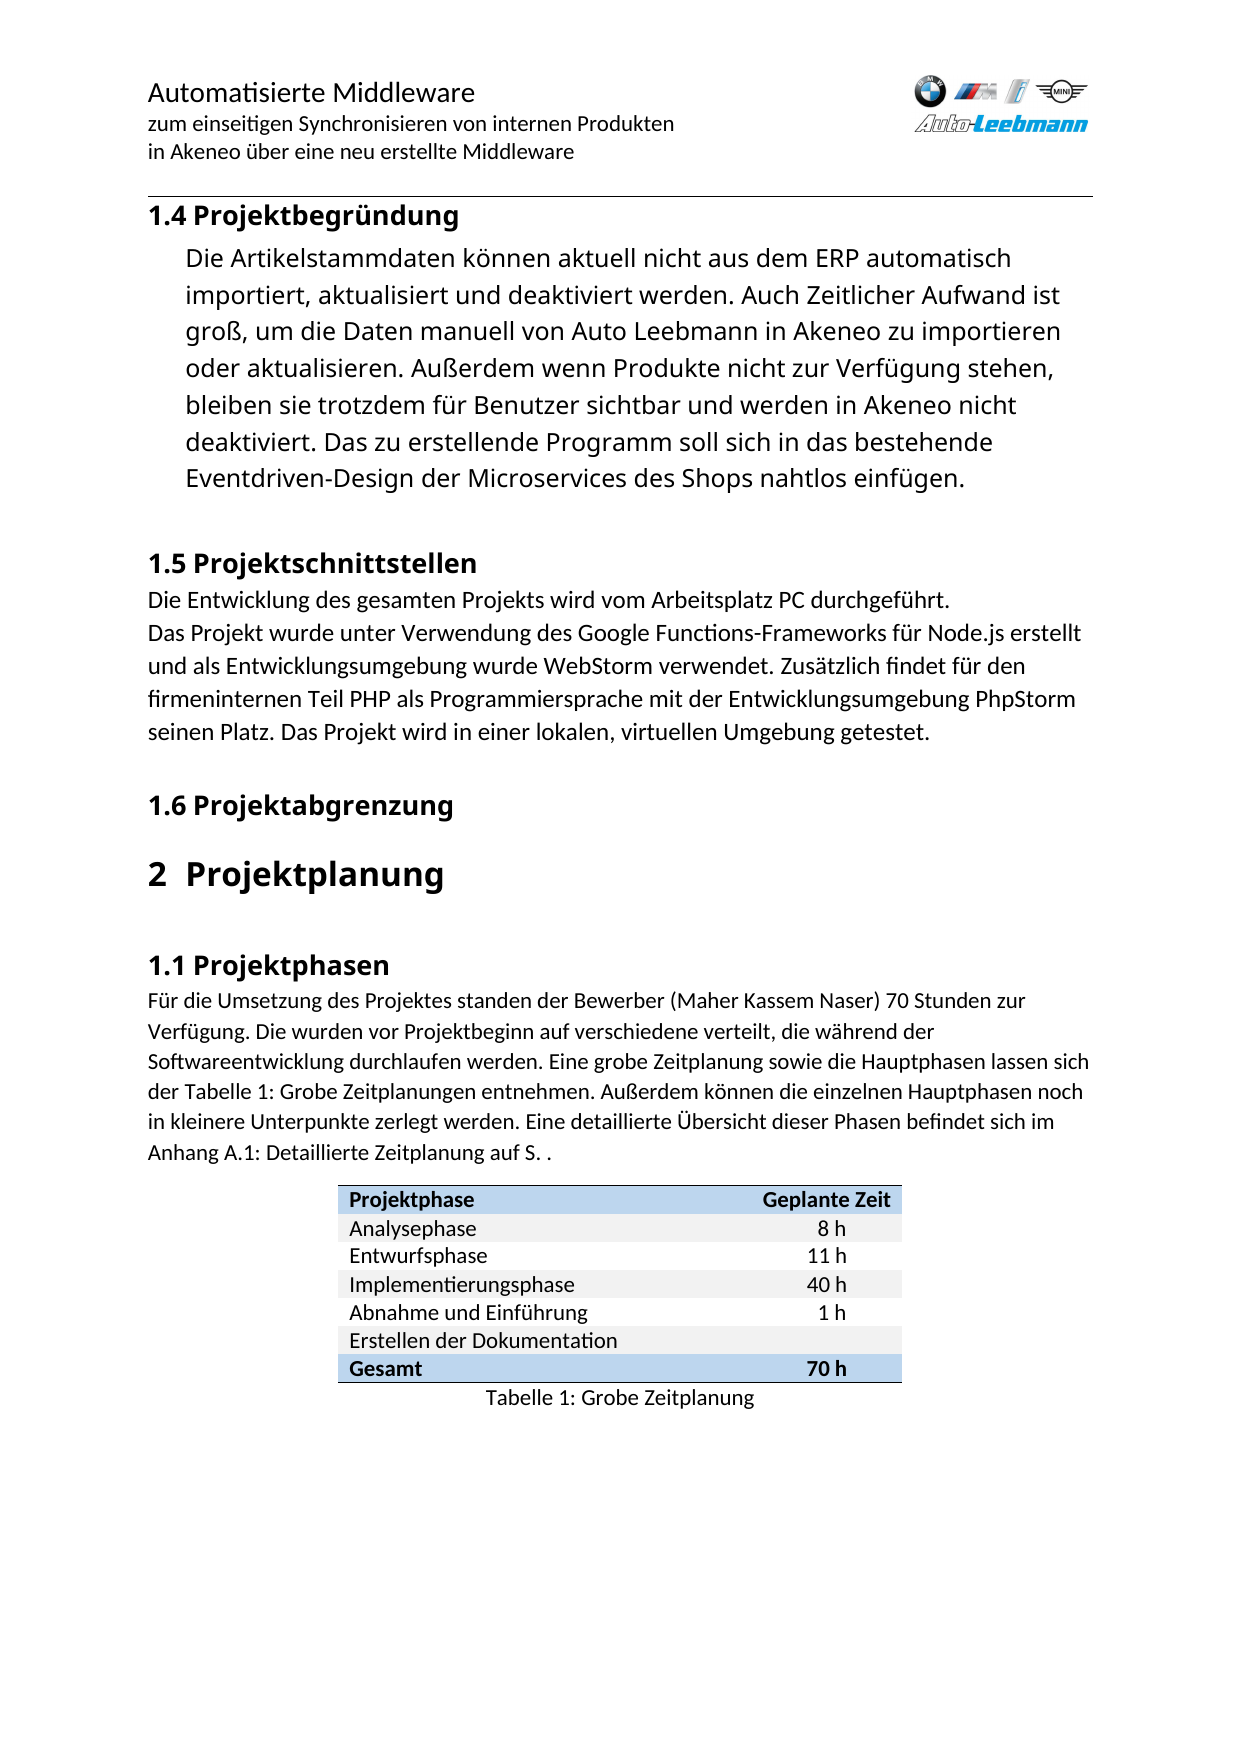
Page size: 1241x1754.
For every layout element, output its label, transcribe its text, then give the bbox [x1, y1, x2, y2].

table_cell Implementierungsphase [338, 1270, 751, 1298]
table_header Geplante Zeit [751, 1186, 902, 1214]
table_cell 11 h [751, 1242, 902, 1270]
subtitle Projektschnittstellen [148, 545, 1093, 582]
text Die Entwicklung des gesamten Projekts wird vom Arbeitsplatz PC durchgeführt. [148, 584, 1093, 615]
text Für die Umsetzung des Projektes standen der Bewerber (Maher Kassem Naser) 70 Stunden zur Verfügung. Die wurden vor Projektbeginn auf verschiedene verteilt, die während der Softwareentwicklung durchlaufen werden. Eine grobe Zeitplanung sowie die Hauptphasen lassen sich der Tabelle 1: Grobe Zeitplanungen entnehmen. Außerdem können die einzelnen Hauptphasen noch in kleinere Unterpunkte zerlegt werden. Eine detaillierte Übersicht dieser Phasen befindet sich im Anhang A.1: Detaillierte Zeitplanung auf S. . [148, 987, 1093, 1166]
table_cell 70 h [751, 1354, 902, 1382]
text Das Projekt wurde unter Verwendung des Google Functions-Frameworks für Node.js erstellt und als Entwicklungsumgebung wurde WebStorm verwendet. Zusätzlich findet für den firmeninternen Teil PHP als Programmiersprache mit der Entwicklungsumgebung PhpStorm seinen Platz. Das Projekt wird in einer lokalen, virtuellen Umgebung getestet. [148, 617, 1093, 747]
text Tabelle 1: Grobe Zeitplanung [148, 1383, 1093, 1411]
table_cell Entwurfsphase [338, 1242, 751, 1270]
subtitle Projektplanung [148, 851, 1093, 896]
table_cell 40 h [751, 1270, 902, 1298]
table_cell Erstellen der Dokumentation [338, 1326, 751, 1354]
table_cell Gesamt [338, 1354, 751, 1382]
table_cell 8 h [751, 1214, 902, 1242]
table_cell Analysephase [338, 1214, 751, 1242]
table_header Projektphase [338, 1186, 751, 1214]
table_cell Abnahme und Einführung [338, 1298, 751, 1326]
table_cell 1 h [751, 1298, 902, 1326]
subtitle Projektabgrenzung [148, 786, 1093, 823]
table_cell [751, 1326, 902, 1354]
subtitle Projektphasen [148, 947, 1093, 984]
subtitle Die Artikelstammdaten können aktuell nicht aus dem ERP automatisch importiert, aktualisiert und deaktiviert werden. Auch Zeitlicher Aufwand ist groß, um die Daten manuell von Auto Leebmann in Akeneo zu importieren oder aktualisieren. Außerdem wenn Produkte nicht zur Verfügung stehen, bleiben sie trotzdem für Benutzer sichtbar und werden in Akeneo nicht deaktiviert. Das zu erstellende Programm soll sich in das bestehende Eventdriven-Design der Microservices des Shops nahtlos einfügen. [148, 241, 1093, 495]
subtitle Projektbegründung [148, 197, 1093, 233]
